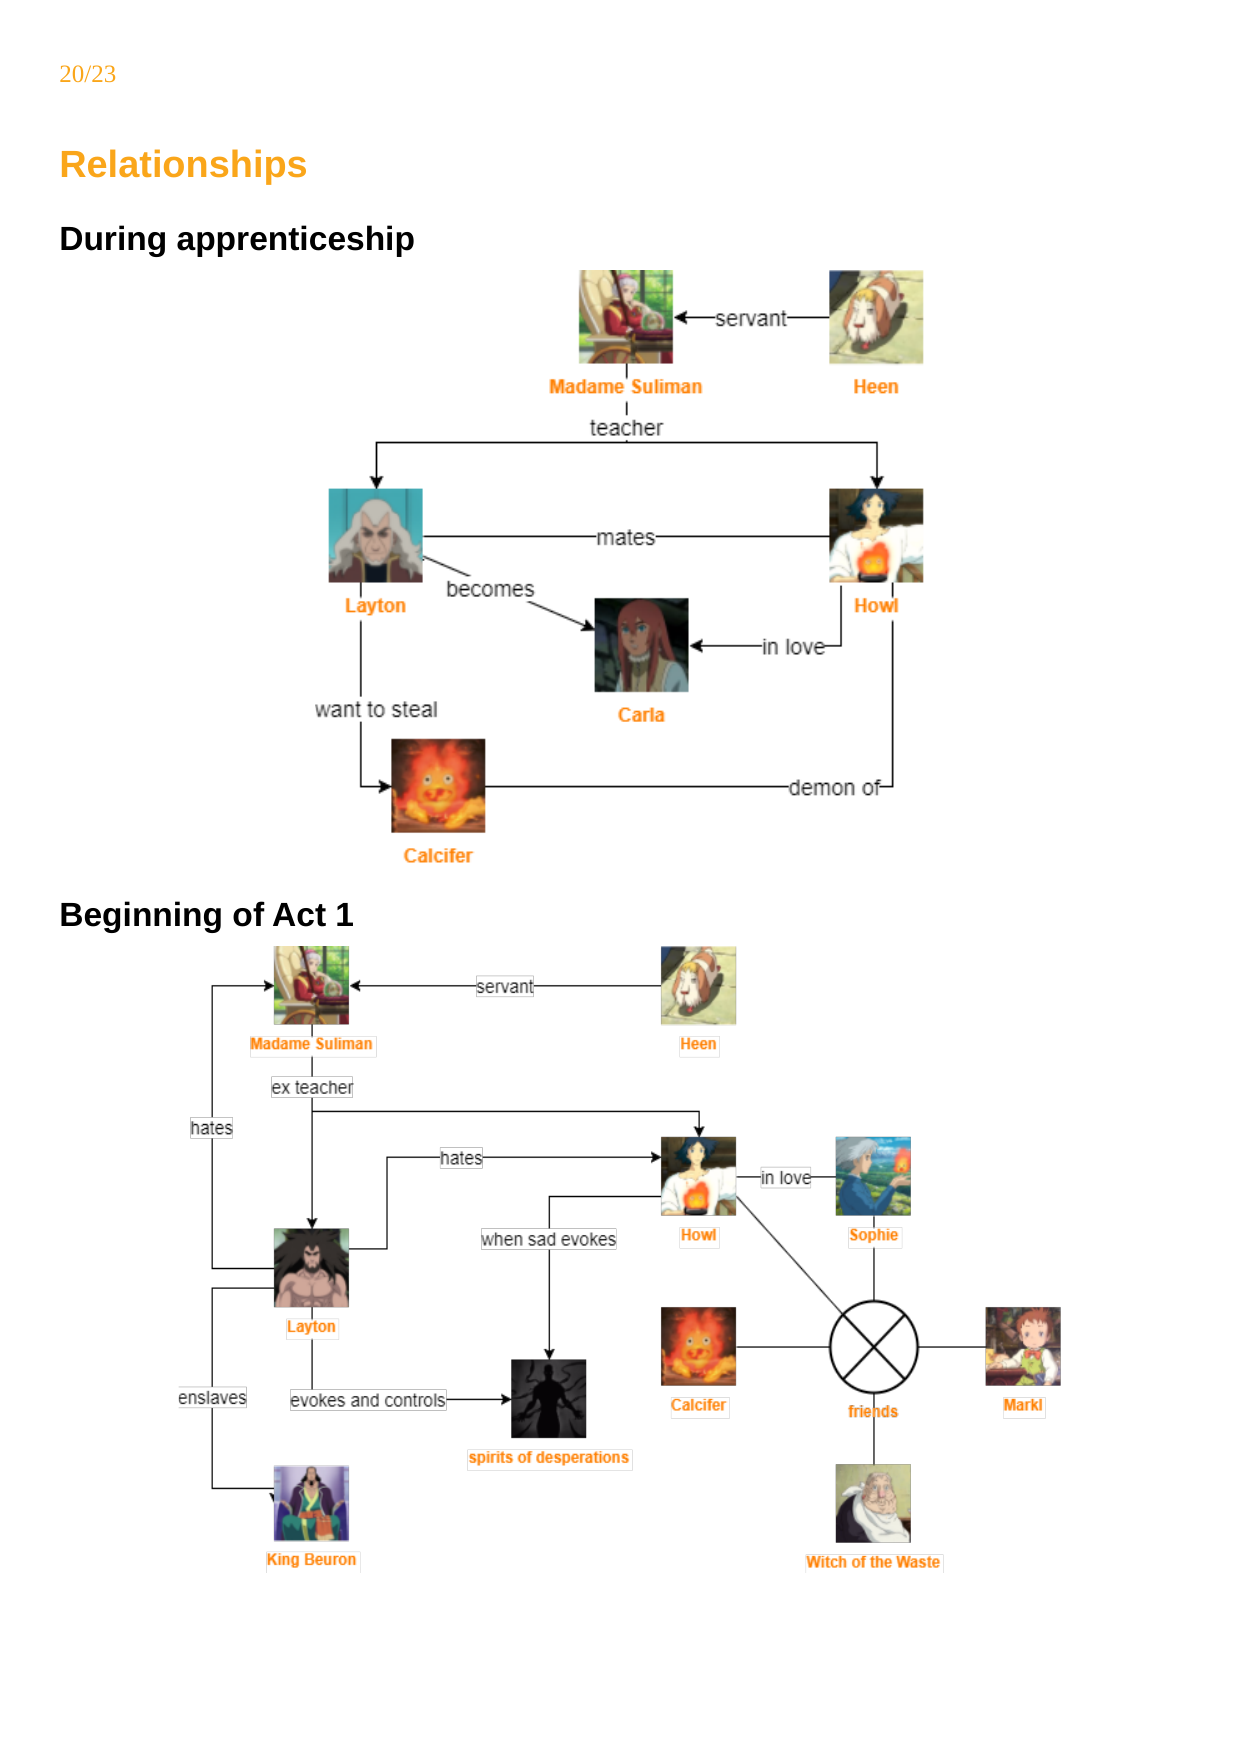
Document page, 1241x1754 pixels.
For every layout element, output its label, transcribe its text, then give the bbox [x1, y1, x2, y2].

picture [315, 270, 925, 869]
subtitle Relationships [59, 142, 1181, 186]
picture [178, 946, 1062, 1573]
subtitle Beginning of Act 1 [59, 895, 1181, 934]
subtitle During apprenticeship [59, 219, 1181, 258]
